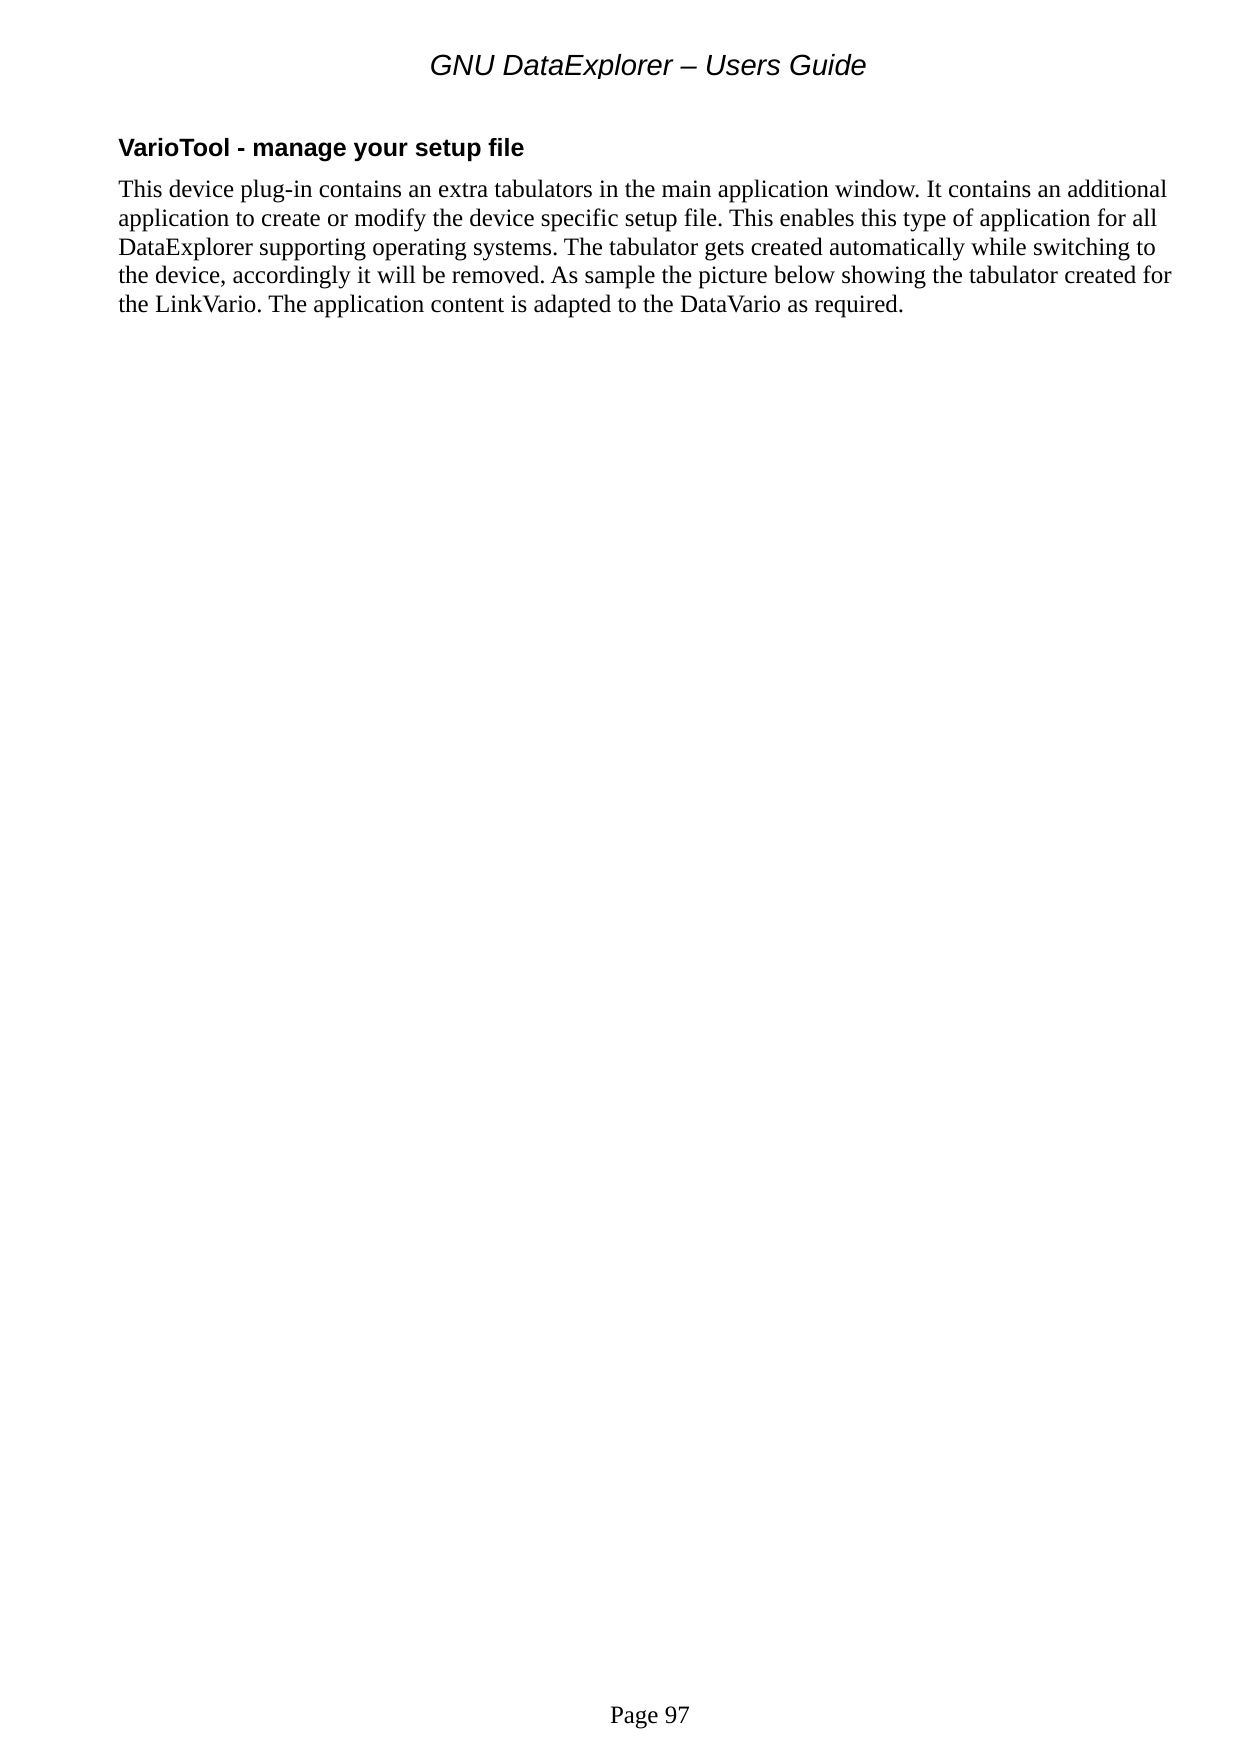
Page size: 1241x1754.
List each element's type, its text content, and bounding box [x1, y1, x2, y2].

text This device plug-in contains an extra tabulators in the main application window. It contains an additional application to create or modify the device specific setup file. This enables this type of application for all DataExplorer supporting operating systems. The tabulator gets created automatically while switching to the device, accordingly it will be removed. As sample the picture below showing the tabulator created for the LinkVario. The application content is adapted to the DataVario as required. [118, 174, 1181, 318]
subtitle VarioTool - manage your setup file [118, 133, 1181, 162]
